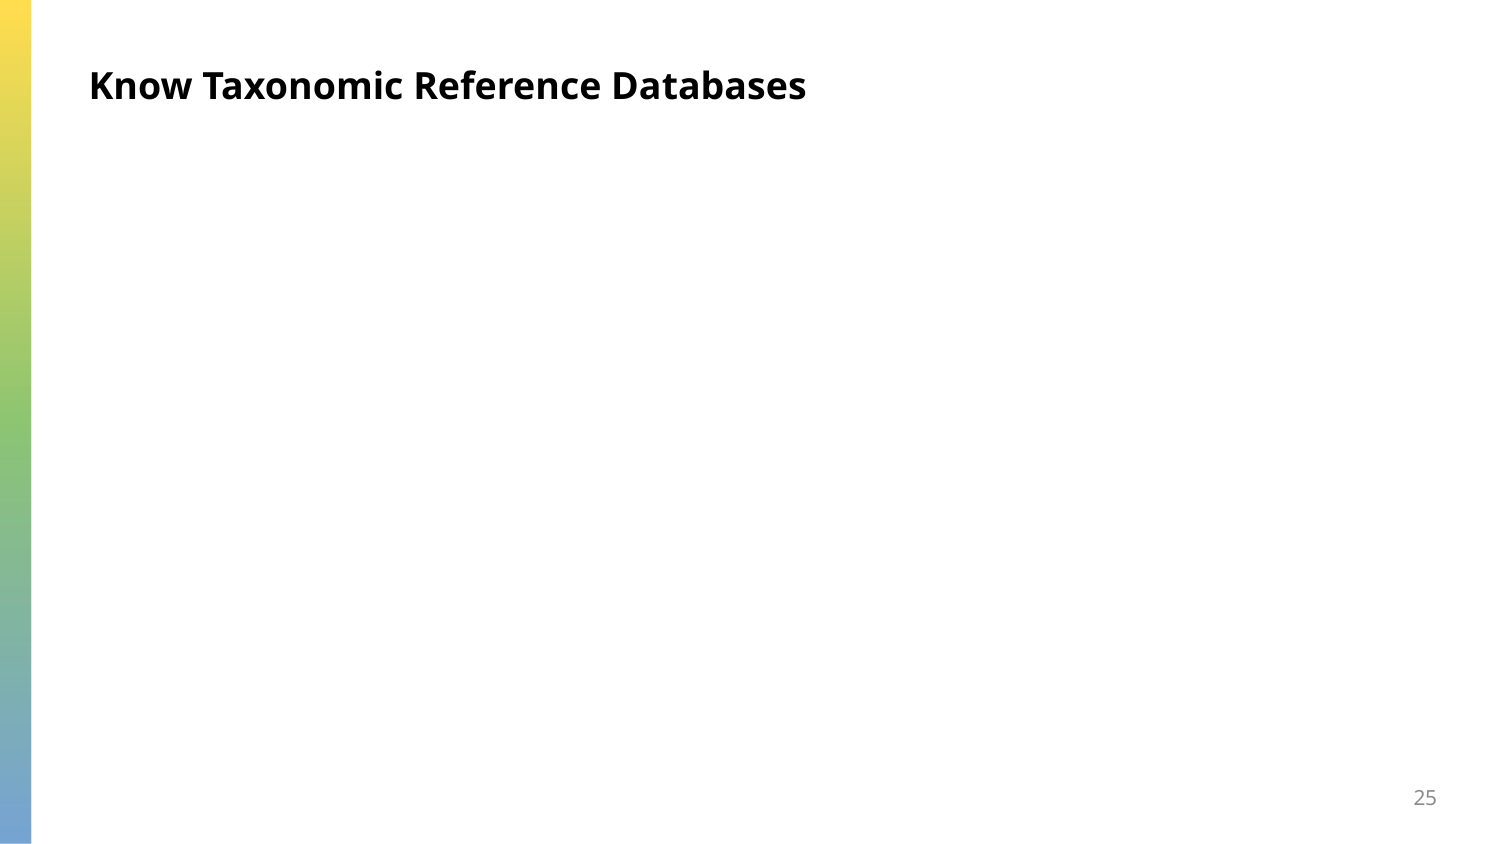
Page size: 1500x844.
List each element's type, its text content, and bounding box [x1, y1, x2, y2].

list Know Taxonomic Reference Databases [88, 61, 1442, 157]
picture [0, 0, 1500, 844]
